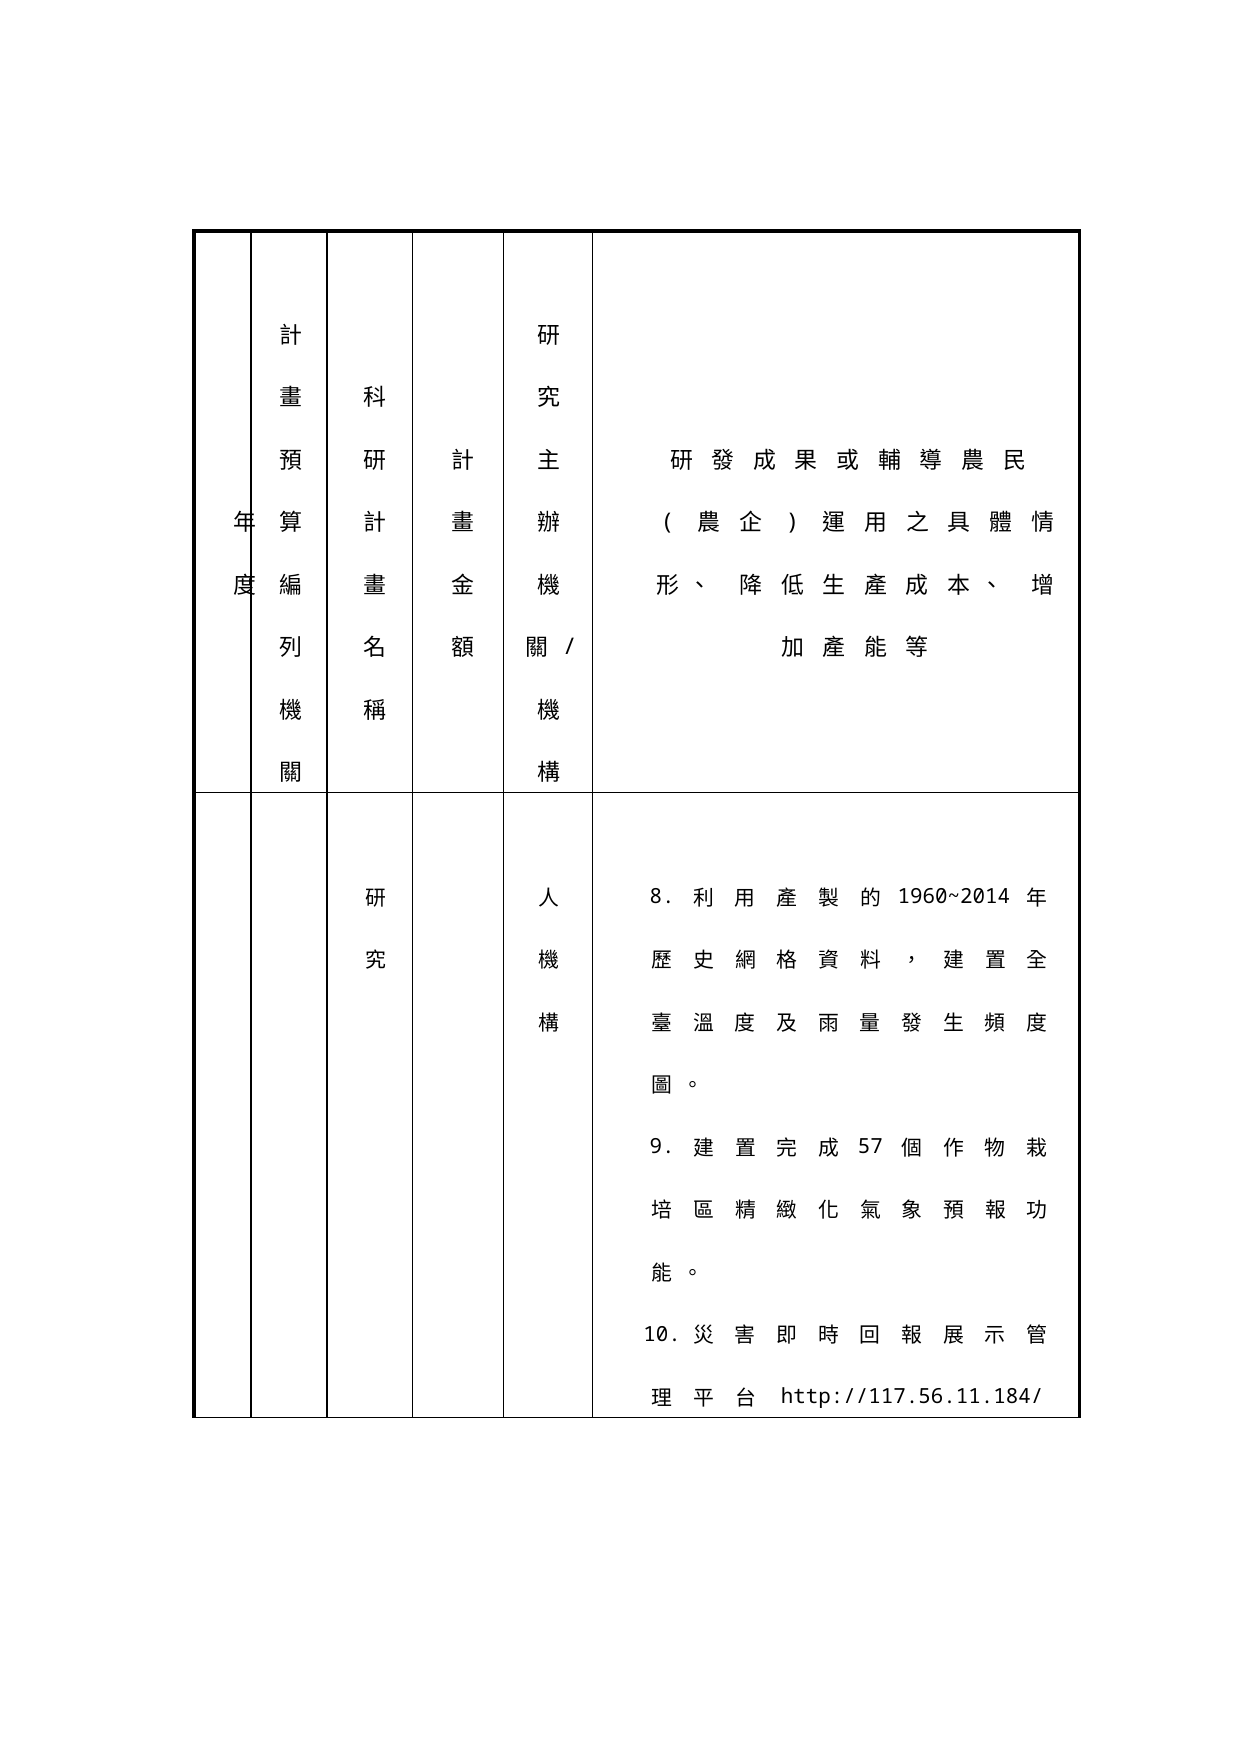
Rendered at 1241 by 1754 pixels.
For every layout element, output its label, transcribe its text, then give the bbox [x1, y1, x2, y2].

table_header 科研計畫名稱 [328, 233, 412, 792]
table_header 計畫預算編列機關 [252, 233, 326, 792]
table_header 計畫 金額 [413, 233, 503, 792]
table_cell 人機構 [504, 793, 592, 1417]
table_header 年度 [196, 233, 250, 792]
table_header 研發成果或輔導農民(農企)運用之具體情形、降低生產成本、增加產能等 [593, 233, 1078, 792]
table_cell [413, 793, 503, 1417]
table_cell [252, 793, 326, 1417]
table_cell 研究 [328, 793, 412, 1417]
table_cell 8.利用產製的1960~2014年歷史網格資料，建置全臺溫度及雨量發生頻度圖。 9.建置完成57個作物栽培區精緻化氣象預報功能。 10.災害即時回報展示管理平台http://117.56.11.184/ [593, 793, 1078, 1417]
table_cell [196, 793, 250, 1417]
table_header 研究主辦機關/機構 [504, 233, 592, 792]
